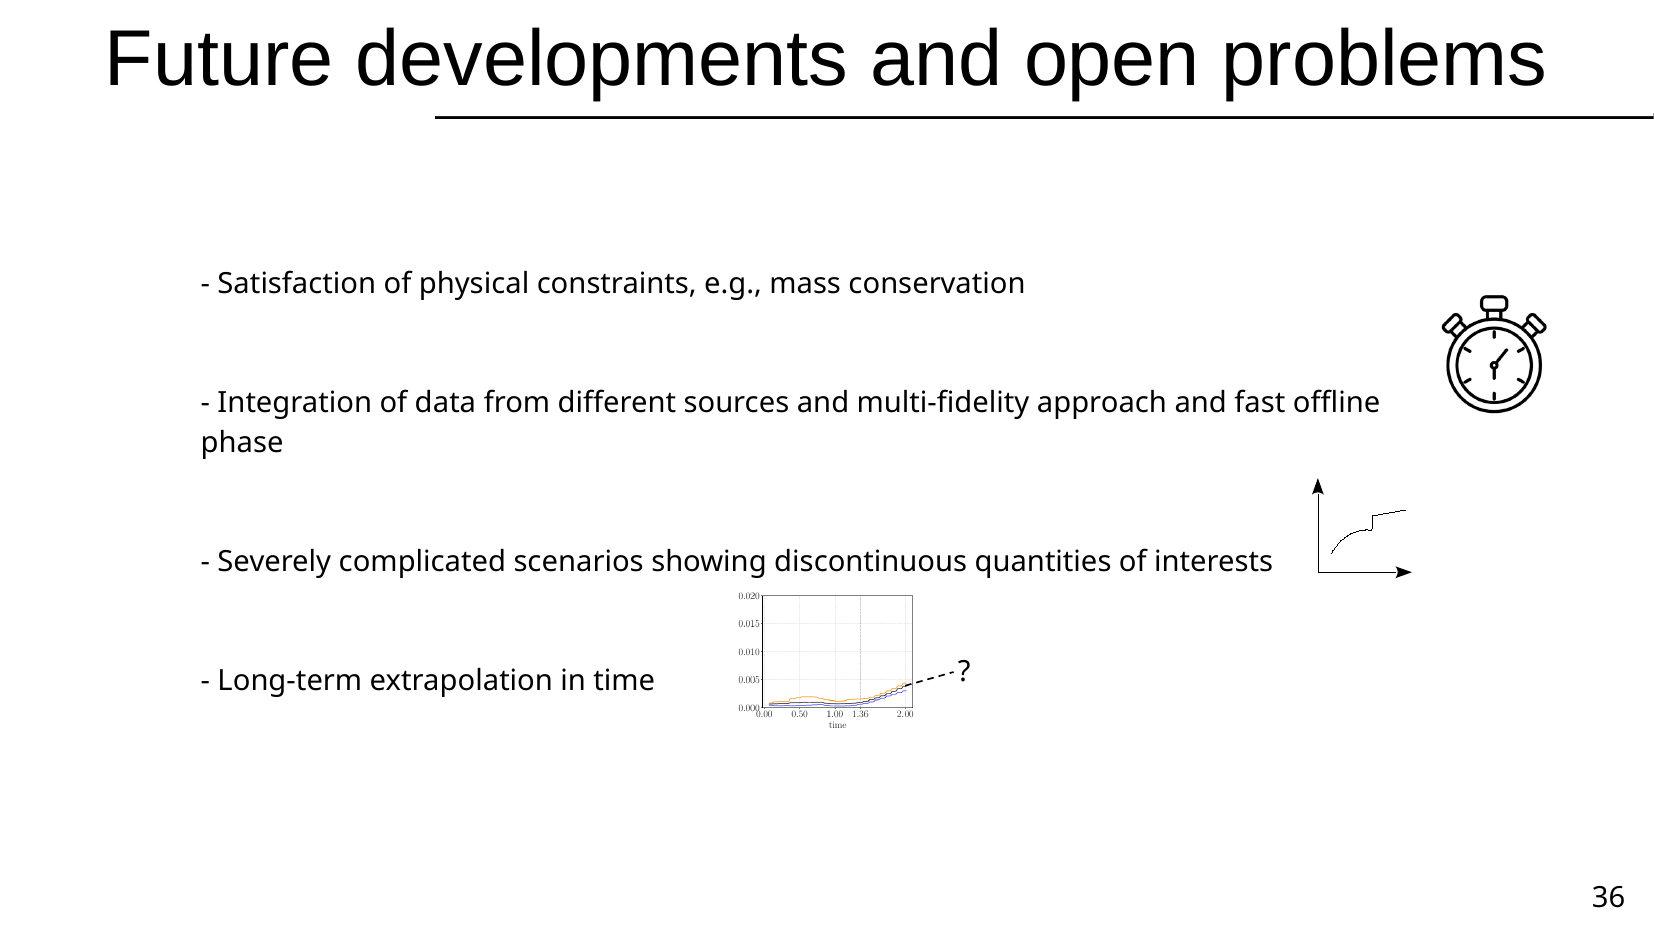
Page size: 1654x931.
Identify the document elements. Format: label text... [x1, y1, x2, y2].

text_box ? [952, 642, 973, 696]
title Future developments and open problems [0, 0, 1654, 117]
text_box - Satisfaction of physical constraints, e.g., mass conservation - Integration of data from different sources and multi-fidelity approach and fast offline phase - Severely complicated scenarios showing discontinuous quantities of interests - Long-term extrapolation in time [185, 254, 1443, 768]
picture [721, 589, 928, 734]
picture [1419, 279, 1569, 429]
